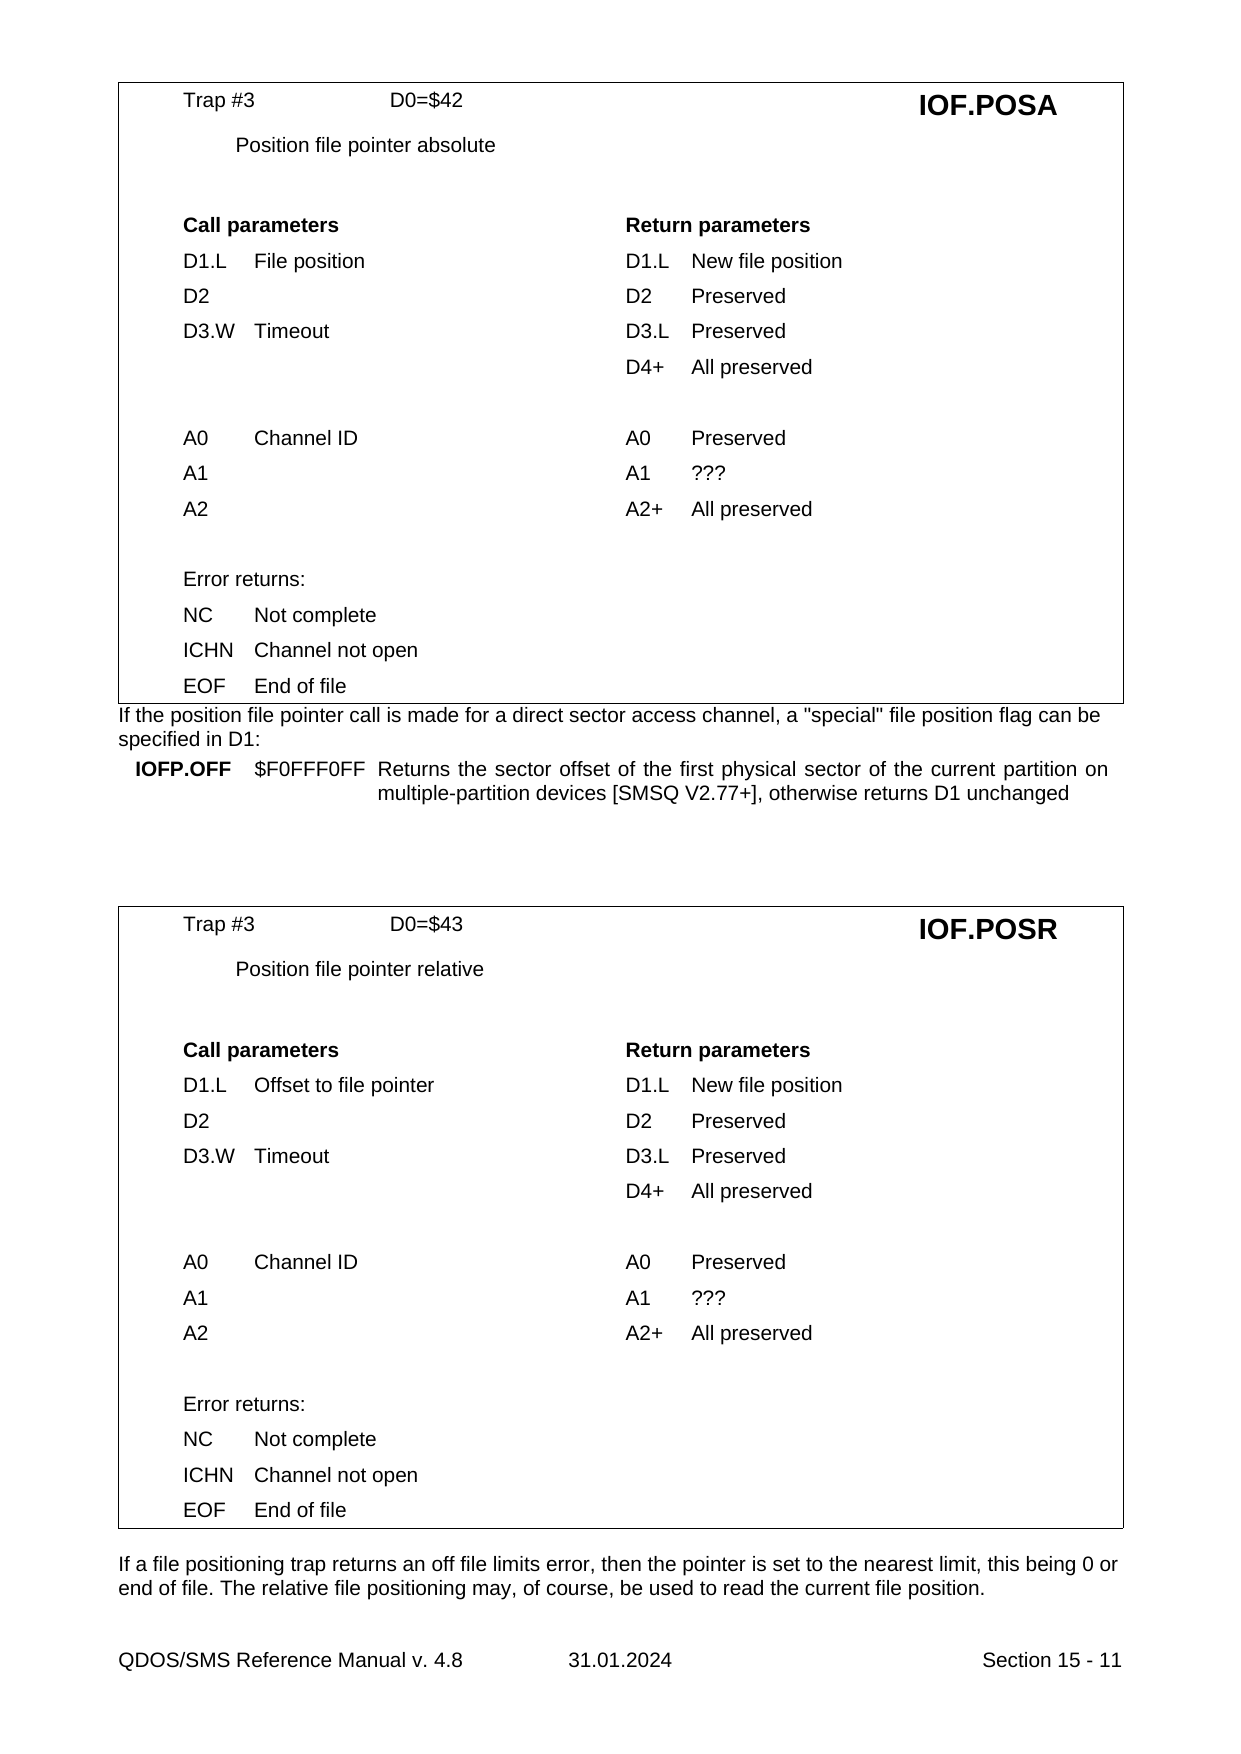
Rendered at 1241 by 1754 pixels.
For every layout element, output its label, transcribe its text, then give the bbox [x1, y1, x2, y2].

table_cell Offset to file pointer [248, 1068, 620, 1103]
table_cell Not complete [248, 1422, 1063, 1457]
table_cell [119, 526, 177, 562]
table_cell A1 [177, 1280, 248, 1315]
table_cell [1064, 1103, 1123, 1138]
table_cell [119, 1280, 177, 1315]
table_cell Call parameters [177, 208, 620, 243]
table_cell [119, 420, 177, 455]
table_cell A1 [620, 455, 685, 491]
table_cell [119, 243, 177, 278]
table_cell [1064, 1138, 1123, 1174]
table_cell [248, 526, 620, 562]
table_header D0=$42 [384, 83, 620, 127]
table_cell [248, 278, 620, 314]
table_cell [177, 992, 620, 1032]
table_cell [177, 167, 620, 207]
table_cell Not complete [248, 597, 1063, 632]
table_cell [1064, 1209, 1123, 1244]
table_cell [119, 167, 177, 207]
table_cell [248, 1280, 620, 1315]
table_cell A2 [177, 491, 248, 526]
table_cell [119, 1315, 177, 1351]
table_cell D1.L [177, 1068, 248, 1103]
table_cell All preserved [685, 1174, 1063, 1209]
table_cell All preserved [685, 349, 1063, 384]
table_cell [177, 127, 230, 167]
table_cell [248, 491, 620, 526]
table_cell [620, 526, 685, 562]
table_cell [119, 127, 177, 167]
table_cell [1064, 208, 1123, 243]
table_header D0=$43 [384, 907, 620, 952]
table_cell D1.L [620, 243, 685, 278]
table_cell D3.W [177, 1138, 248, 1174]
table_cell File position [248, 243, 620, 278]
table_cell [620, 992, 1063, 1032]
table_cell [1064, 349, 1123, 384]
table_cell Channel ID [248, 420, 620, 455]
table_header Trap #3 [177, 83, 384, 127]
table_cell [1064, 526, 1123, 562]
table_cell [1064, 952, 1123, 992]
table_cell [119, 1386, 177, 1422]
table_cell A2+ [620, 1315, 685, 1351]
table_cell [1064, 243, 1123, 278]
table_cell [620, 385, 685, 420]
text If the position file pointer call is made for a direct sector access channel, a "special" file position flag can be specified in D1: [118, 704, 1122, 751]
table_cell NC [177, 597, 248, 632]
table_header Returns the sector offset of the first physical sector of the current partition on multiple-partition devices [SMSQ V2.77+], otherwise returns D1 unchanged [372, 751, 1116, 811]
table_cell [177, 526, 248, 562]
table_cell [119, 1457, 177, 1492]
table_cell [1064, 597, 1123, 632]
table_cell Position file pointer relative [230, 952, 1063, 992]
table_cell [119, 1351, 177, 1386]
table_cell Call parameters [177, 1032, 620, 1067]
table_cell [177, 952, 230, 992]
table_cell ??? [685, 455, 1063, 491]
table_cell [119, 952, 177, 992]
table_cell [1064, 1068, 1123, 1103]
table_cell D3.W [177, 314, 248, 349]
table_cell [1064, 314, 1123, 349]
table_cell A2 [177, 1315, 248, 1351]
table_cell Return parameters [620, 1032, 1063, 1067]
table_cell [119, 455, 177, 491]
table_cell [1064, 1174, 1123, 1209]
table_header [119, 907, 177, 952]
table_cell [685, 526, 1063, 562]
table_cell [620, 1351, 685, 1386]
table_cell ICHN [177, 633, 248, 668]
table_cell [1064, 633, 1123, 668]
table_cell D3.L [620, 1138, 685, 1174]
table_cell [119, 668, 177, 703]
table_cell [248, 1351, 620, 1386]
table_cell Channel not open [248, 633, 1063, 668]
table_cell [1064, 385, 1123, 420]
table_cell [119, 1138, 177, 1174]
table_header [1064, 907, 1123, 952]
table_cell [1064, 455, 1123, 491]
table_cell Preserved [685, 1103, 1063, 1138]
table_header IOF.POSA [620, 83, 1063, 127]
table_cell [1064, 167, 1123, 207]
table_cell [1064, 668, 1123, 703]
table_cell [119, 633, 177, 668]
text If a file positioning trap returns an off file limits error, then the pointer is set to the nearest limit, this being 0 or end of file. The relative file positioning may, of course, be used to read the current file position. [118, 1552, 1122, 1600]
table_cell [1064, 278, 1123, 314]
table_cell Error returns: [177, 562, 1063, 597]
table_cell D2 [177, 1103, 248, 1138]
table_cell [248, 1209, 620, 1244]
table_cell [119, 992, 177, 1032]
table_cell [177, 385, 248, 420]
table_cell [1064, 1457, 1123, 1492]
table_cell [620, 1209, 685, 1244]
table_cell D1.L [620, 1068, 685, 1103]
table_cell A1 [177, 455, 248, 491]
table_cell A2+ [620, 491, 685, 526]
table_cell D2 [620, 278, 685, 314]
table_cell [1064, 1386, 1123, 1422]
table_cell All preserved [685, 491, 1063, 526]
table_cell Preserved [685, 1245, 1063, 1280]
table_cell D4+ [620, 349, 685, 384]
table_cell [1064, 491, 1123, 526]
table_cell [119, 208, 177, 243]
table_cell [1064, 420, 1123, 455]
table_cell [177, 1209, 248, 1244]
table_cell [1064, 992, 1123, 1032]
table_cell [119, 1493, 177, 1528]
table_cell Channel ID [248, 1245, 620, 1280]
table_cell [119, 314, 177, 349]
table_cell New file position [685, 1068, 1063, 1103]
table_cell Preserved [685, 314, 1063, 349]
table_cell D3.L [620, 314, 685, 349]
table_header $F0FFF0FF [248, 751, 372, 811]
table_cell Preserved [685, 278, 1063, 314]
table_header [119, 83, 177, 127]
table_cell End of file [248, 668, 1063, 703]
table_cell [248, 349, 620, 384]
table_cell Preserved [685, 1138, 1063, 1174]
table_cell Channel not open [248, 1457, 1063, 1492]
table_cell A0 [620, 420, 685, 455]
table_cell [685, 1351, 1063, 1386]
table_cell [1064, 562, 1123, 597]
table_cell [1064, 1245, 1123, 1280]
table_cell [1064, 1315, 1123, 1351]
table_header IOFP.OFF [118, 751, 248, 811]
table_cell [119, 1245, 177, 1280]
table_cell [119, 597, 177, 632]
table_cell [119, 1209, 177, 1244]
table_cell [119, 1174, 177, 1209]
table_cell [685, 385, 1063, 420]
table_cell All preserved [685, 1315, 1063, 1351]
table_cell D2 [620, 1103, 685, 1138]
table_cell ??? [685, 1280, 1063, 1315]
table_cell A0 [620, 1245, 685, 1280]
table_cell [177, 1174, 248, 1209]
table_cell [119, 349, 177, 384]
table_cell [248, 455, 620, 491]
table_cell [1064, 1493, 1123, 1528]
table_header [1064, 83, 1123, 127]
table_cell Error returns: [177, 1386, 1063, 1422]
table_header Trap #3 [177, 907, 384, 952]
table_cell A0 [177, 420, 248, 455]
table_cell [119, 1032, 177, 1067]
table_cell [248, 1174, 620, 1209]
table_cell [1064, 1351, 1123, 1386]
table_cell [1064, 1422, 1123, 1457]
table_cell [119, 1103, 177, 1138]
table_cell [248, 1103, 620, 1138]
table_cell New file position [685, 243, 1063, 278]
table_cell [119, 562, 177, 597]
table_cell [248, 385, 620, 420]
table_cell NC [177, 1422, 248, 1457]
table_cell Preserved [685, 420, 1063, 455]
table_cell [177, 349, 248, 384]
table_cell [119, 278, 177, 314]
table_cell Position file pointer absolute [230, 127, 1063, 167]
table_cell ICHN [177, 1457, 248, 1492]
table_cell [119, 1068, 177, 1103]
table_cell [685, 1209, 1063, 1244]
table_cell A0 [177, 1245, 248, 1280]
table_cell A1 [620, 1280, 685, 1315]
table_cell [1064, 127, 1123, 167]
table_cell EOF [177, 1493, 248, 1528]
table_cell EOF [177, 668, 248, 703]
table_cell [177, 1351, 248, 1386]
table_cell [248, 1315, 620, 1351]
table_cell End of file [248, 1493, 1063, 1528]
table_cell [119, 1422, 177, 1457]
table_cell D1.L [177, 243, 248, 278]
table_cell Timeout [248, 314, 620, 349]
table_cell [119, 491, 177, 526]
table_cell Timeout [248, 1138, 620, 1174]
table_cell Return parameters [620, 208, 1063, 243]
table_cell [620, 167, 1063, 207]
table_cell D4+ [620, 1174, 685, 1209]
table_cell [119, 385, 177, 420]
table_cell [1064, 1280, 1123, 1315]
table_cell D2 [177, 278, 248, 314]
table_header IOF.POSR [620, 907, 1063, 952]
table_cell [1064, 1032, 1123, 1067]
